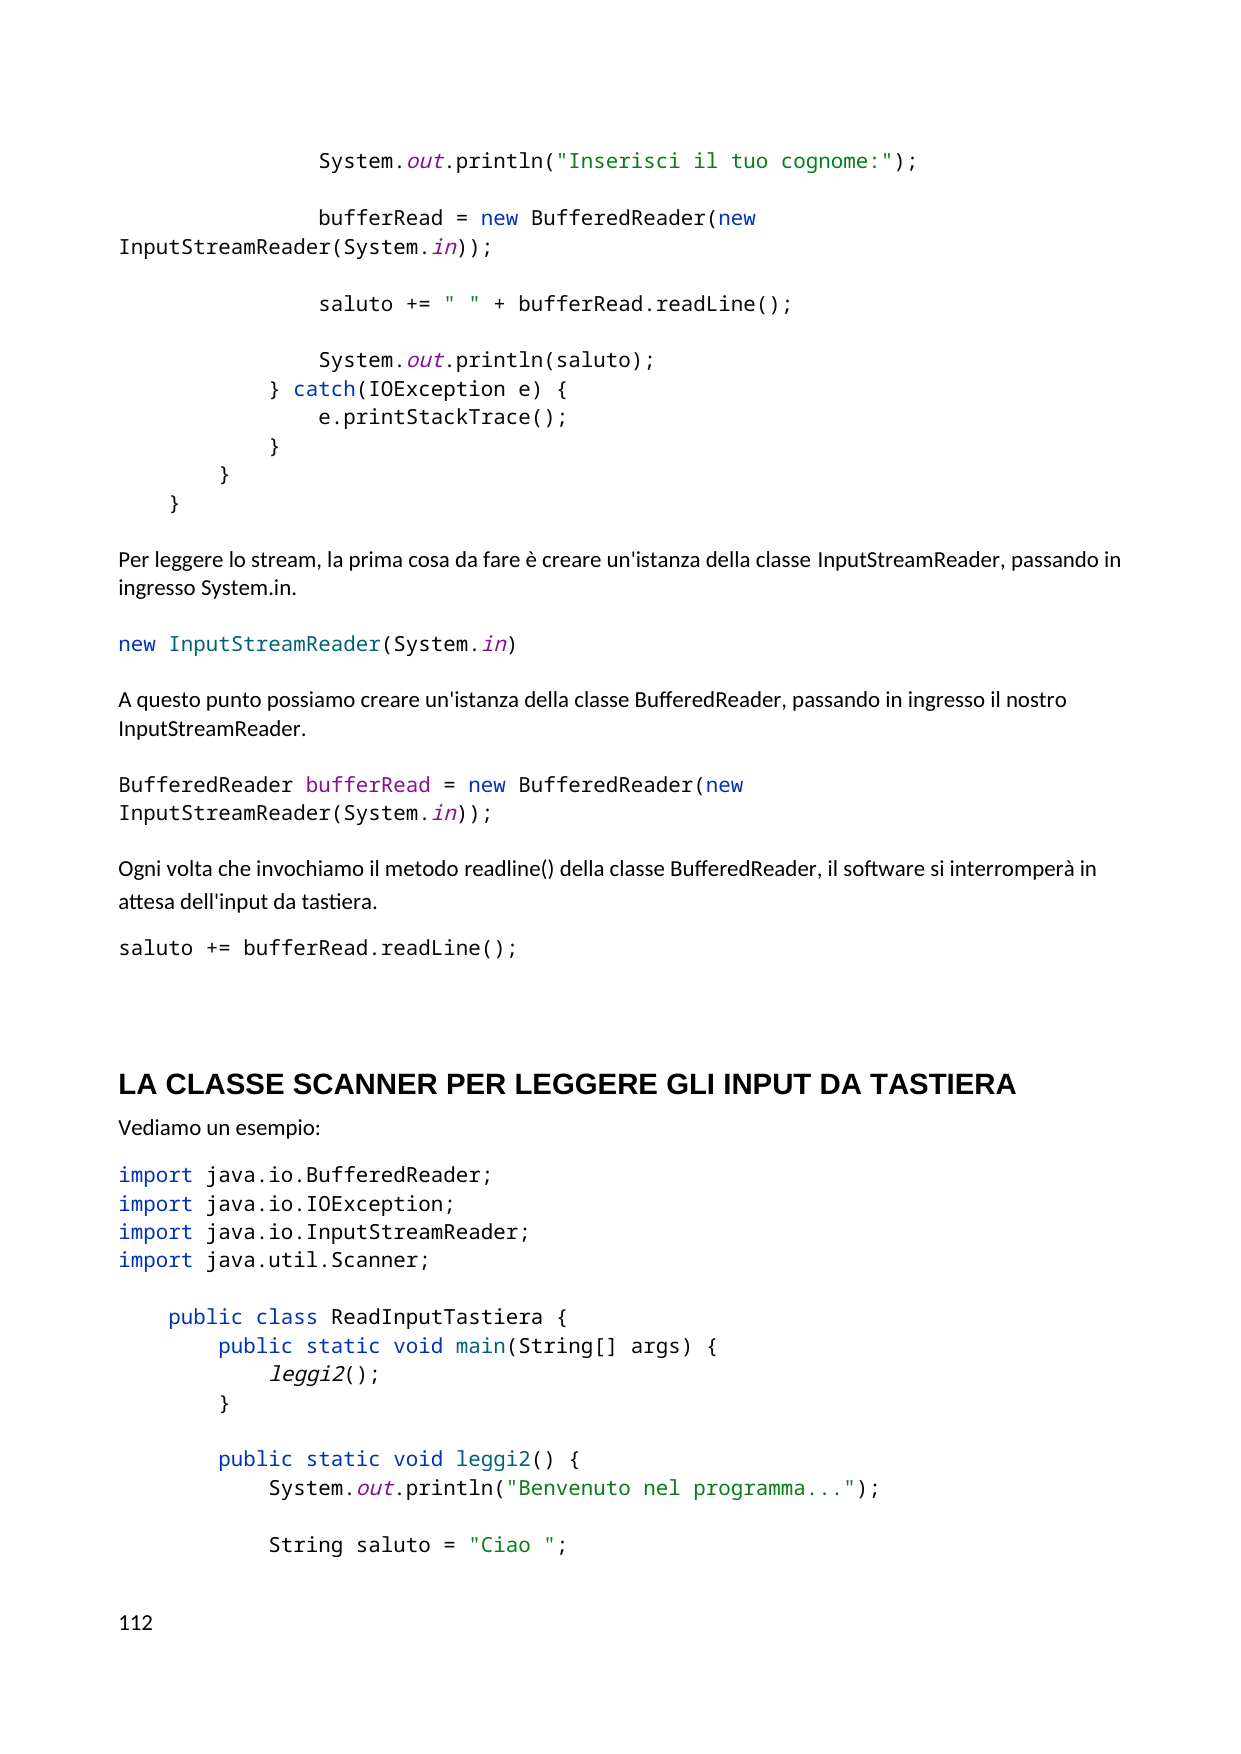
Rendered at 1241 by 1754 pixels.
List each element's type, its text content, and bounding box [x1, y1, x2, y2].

text Ogni volta che invochiamo il metodo readline() della classe BufferedReader, il software si interromperà in attesa dell'input da tastiera. [118, 854, 1122, 915]
text A questo punto possiamo creare un'istanza della classe BufferedReader, passando in ingresso il nostro InputStreamReader. [118, 686, 1122, 770]
text Per leggere lo stream, la prima cosa da fare è creare un'istanza della classe InputStreamReader, passando in ingresso System.in. [118, 545, 1122, 601]
text saluto += bufferRead.readLine(); [118, 933, 1122, 962]
subtitle LA CLASSE SCANNER PER LEGGERE GLI INPUT DA TASTIERA [118, 1033, 1122, 1101]
text BufferedReader bufferRead = new BufferedReader(new InputStreamReader(System.in)); [118, 770, 1122, 854]
text Vediamo un esempio: [118, 1113, 1122, 1141]
text System.out.println("Inserisci il tuo cognome:"); bufferRead = new BufferedReader(new InputStreamReader(System.in)); saluto += " " + bufferRead.readLine(); System.out.println(saluto); } catch(IOException e) { e.printStackTrace(); } } } [118, 118, 1122, 516]
text import java.io.BufferedReader; import java.io.IOException; import java.io.InputStreamReader; import java.util.Scanner; public class ReadInputTastiera { public static void main(String[] args) { leggi2(); } public static void leggi2() { System.out.println("Benvenuto nel programma..."); String saluto = "Ciao "; [118, 1160, 1122, 1558]
text new InputStreamReader(System.in) [118, 629, 1122, 657]
